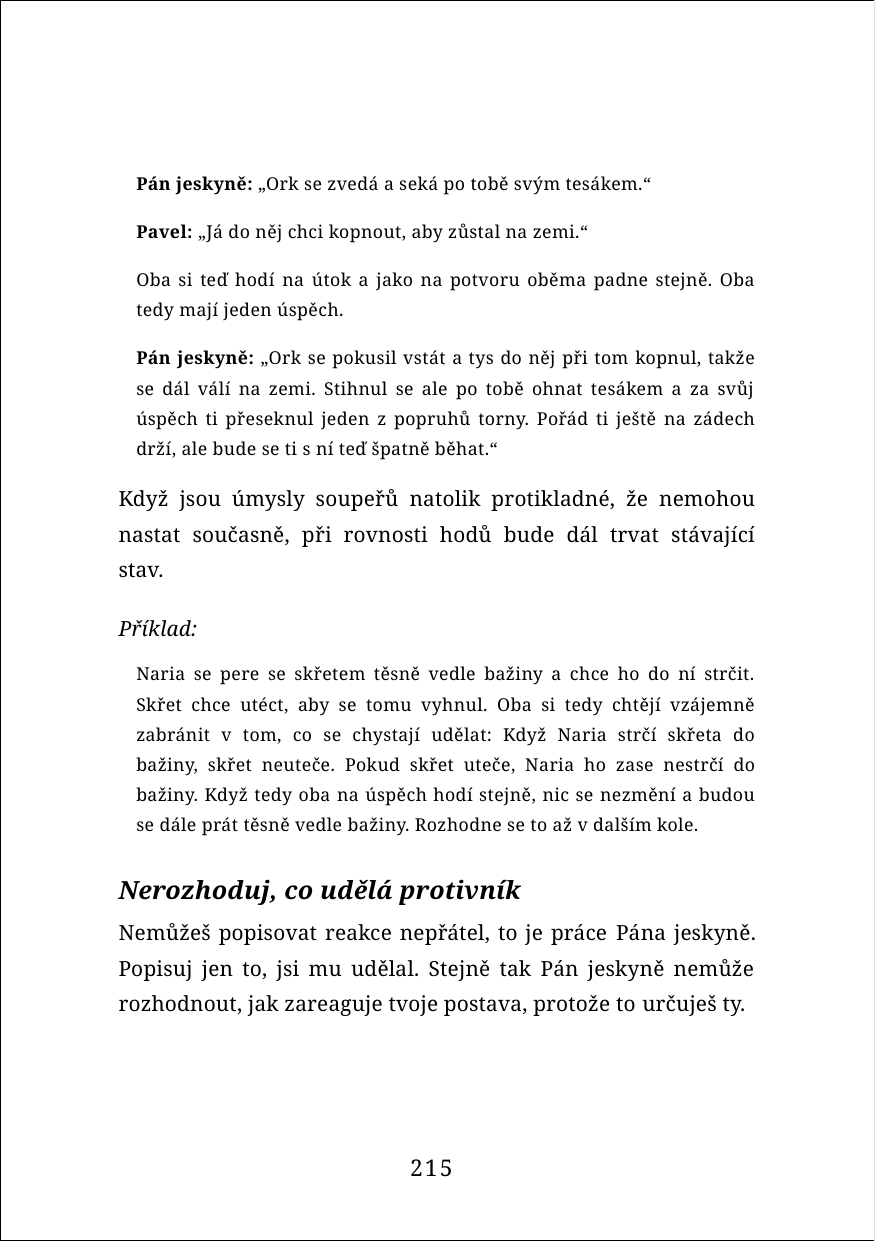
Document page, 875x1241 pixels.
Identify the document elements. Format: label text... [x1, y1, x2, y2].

text Pán jeskyně: „Ork se zvedá a seká po tobě svým tesákem.“ [136, 172, 756, 196]
text Naria se pere se skřetem těsně vedle bažiny a chce ho do ní strčit. Skřet chce utéct, aby se tomu vyhnul. Oba si tedy chtějí vzájemně zabránit v tom, co se chystají udělat: Když Naria strčí skřeta do bažiny, skřet neuteče. Pokud skřet uteče, Naria ho zase nestrčí do bažiny. Když tedy oba na úspěch hodí stejně, nic se nezmění a budou se dále prát těsně vedle bažiny. Rozhodne se to až v dalším kole. [136, 662, 756, 837]
text Oba si teď hodí na útok a jako na potvoru oběma padne stejně. Oba tedy mají jeden úspěch. [136, 268, 756, 322]
text Pán jeskyně: „Ork se pokusil vstát a tys do něj při tom kopnul, takže se dál válí na zemi. Stihnul se ale po tobě ohnat tesákem a za svůj úspěch ti přeseknul jeden z popruhů torny. Pořád ti ještě na zádech drží, ale bude se ti s ní teď špatně běhat.“ [136, 346, 756, 461]
text Když jsou úmysly soupeřů natolik protikladné, že nemohou nastat současně, při rovnosti hodů bude dál trvat stávající stav. [118, 484, 756, 584]
subtitle Nerozhoduj, co udělá protivník [118, 872, 756, 907]
text Příklad: [118, 614, 756, 643]
text Nemůžeš popisovat reakce nepřátel, to je práce Pána jeskyně. Popisuj jen to, jsi mu udělal. Stejně tak Pán jeskyně nemůže rozhodnout, jak zareaguje tvoje postava, protože to určuješ ty. [118, 918, 756, 1018]
text Pavel: „Já do něj chci kopnout, aby zůstal na zemi.“ [136, 220, 756, 244]
